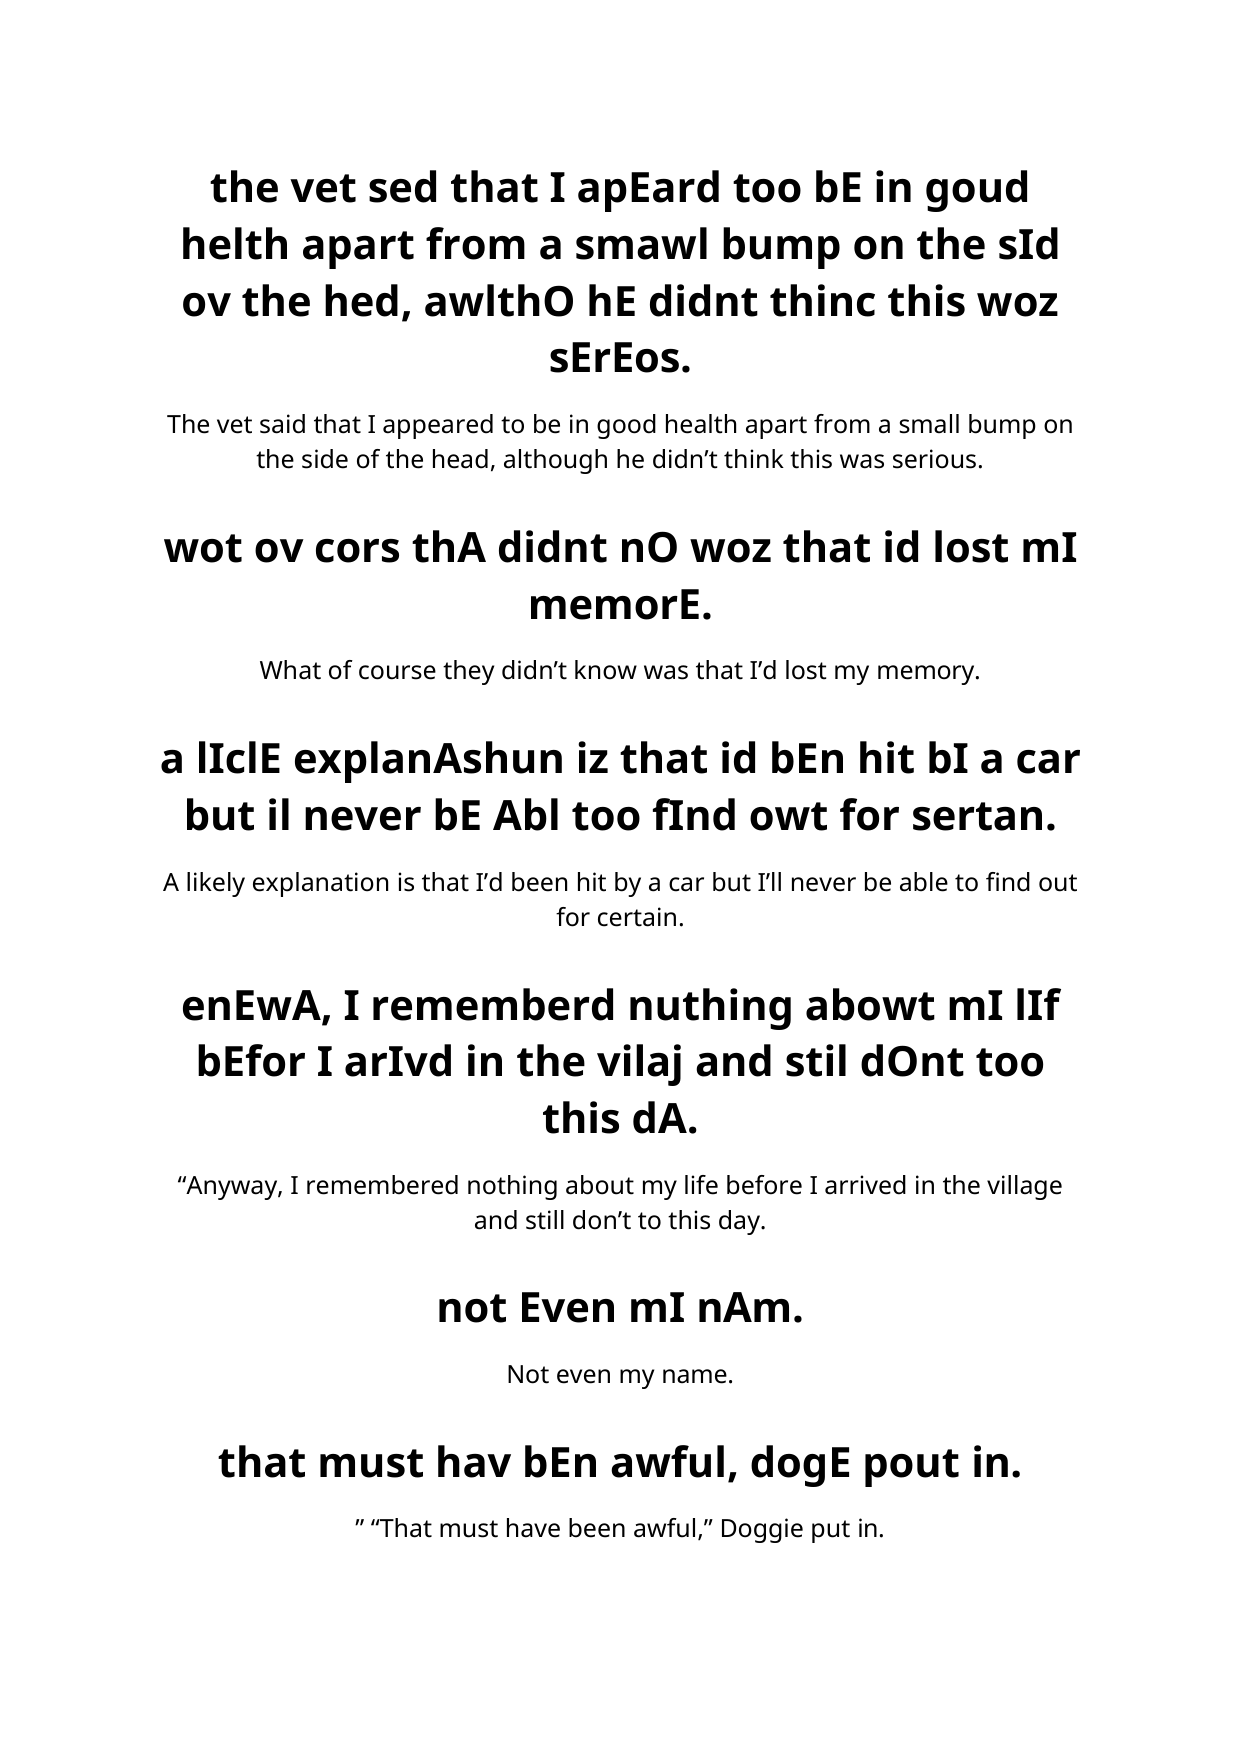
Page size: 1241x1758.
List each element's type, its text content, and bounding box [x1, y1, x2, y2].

subtitle not Even mI nAm. [133, 1278, 1107, 1335]
text The vet said that I appeared to be in good health apart from a small bump on the side of the head, although he didn’t think this was serious. [149, 407, 1091, 476]
subtitle that must hav bEn awful, dogE pout in. [133, 1432, 1107, 1489]
text What of course they didn’t know was that I’d lost my memory. [133, 653, 1107, 687]
subtitle the vet sed that I apEard too bE in goud helth apart from a smawl bump on the sId ov the hed, awlthO hE didnt thinc this woz sErEos. [152, 158, 1088, 385]
text ” “That must have been awful,” Doggie put in. [133, 1510, 1107, 1544]
subtitle a lIclE explanAshun iz that id bEn hit bI a car but il never bE Abl too fInd owt for sertan. [153, 729, 1087, 843]
subtitle wot ov cors thA didnt nO woz that id lost mI memorE. [152, 518, 1088, 632]
text “Anyway, I remembered nothing about my life before I arrived in the village and still don’t to this day. [152, 1167, 1088, 1236]
subtitle enEwA, I rememberd nuthing abowt mI lIf bEfor I arIvd in the vilaj and stil dOnt too this dA. [153, 975, 1087, 1146]
text Not even my name. [133, 1356, 1107, 1390]
text A likely explanation is that I’d been hit by a car but I’ll never be able to find out for certain. [153, 864, 1087, 933]
